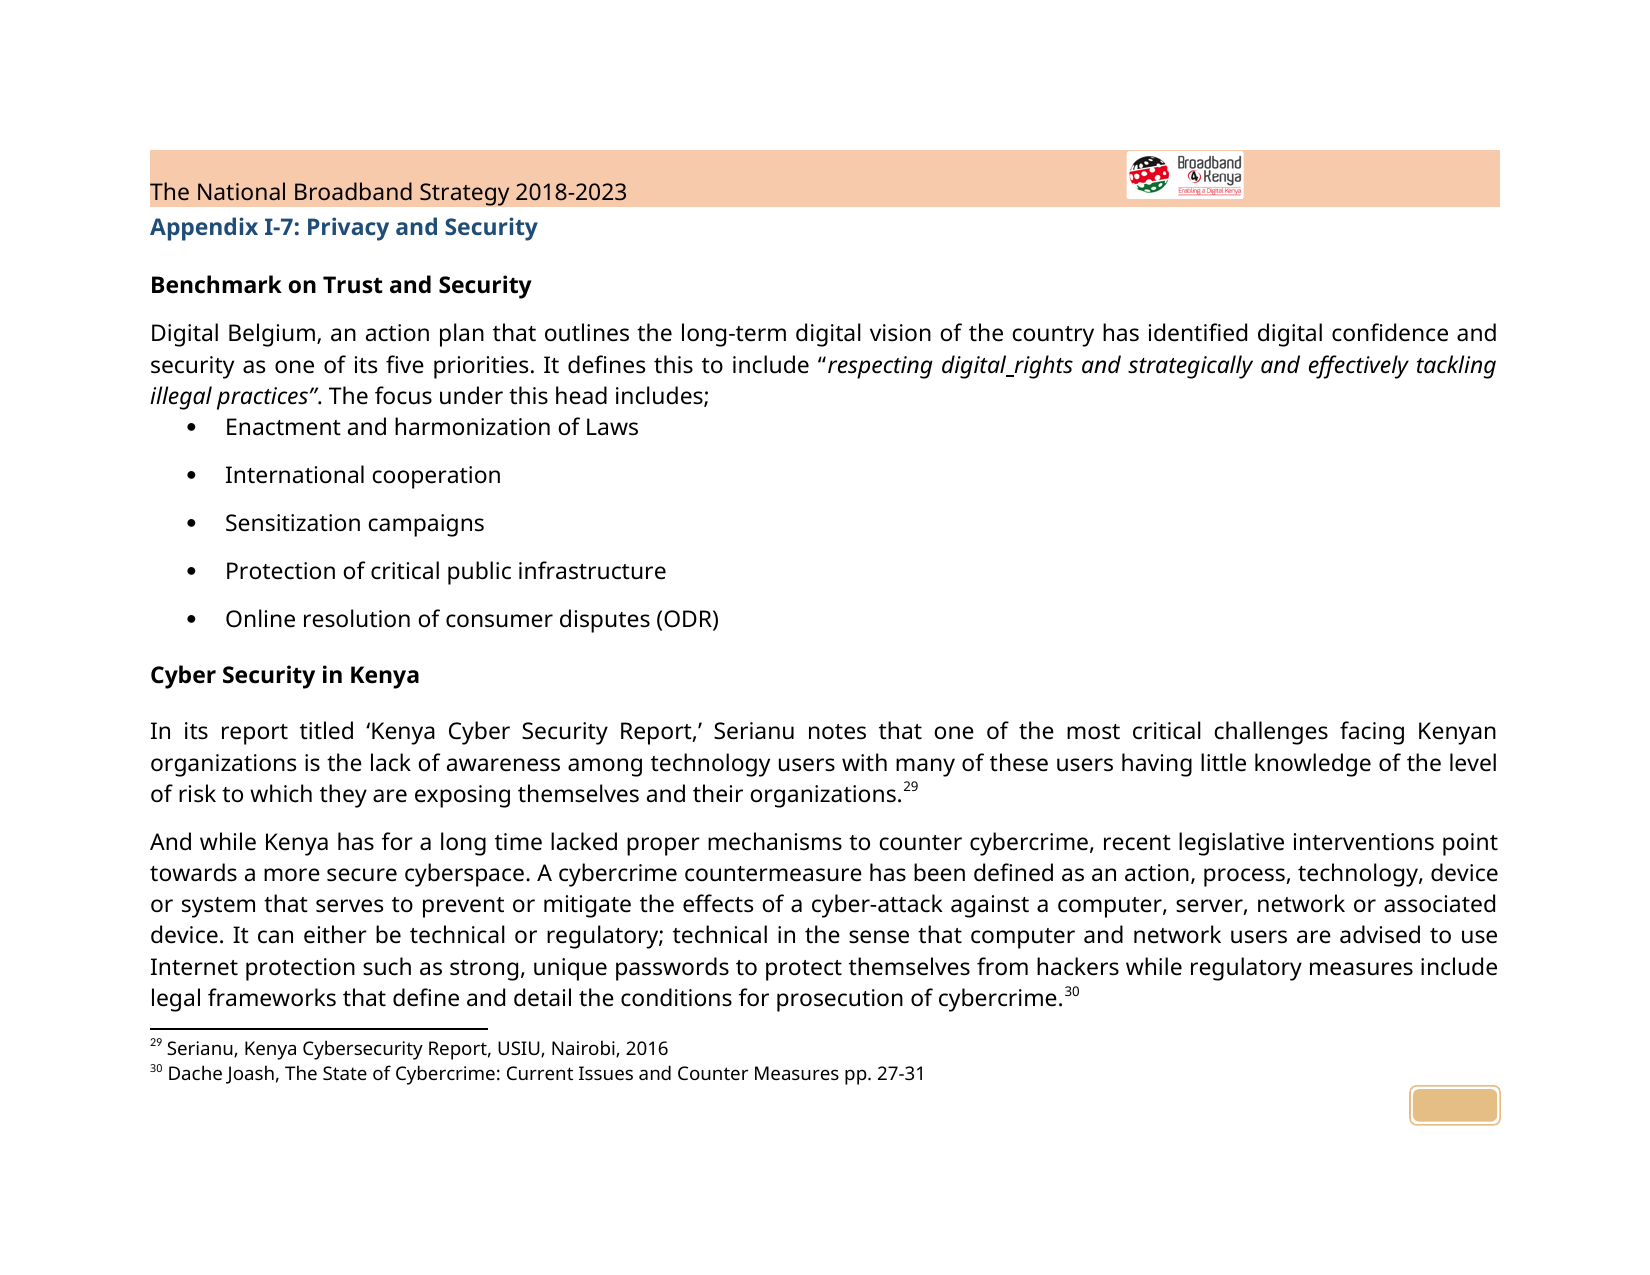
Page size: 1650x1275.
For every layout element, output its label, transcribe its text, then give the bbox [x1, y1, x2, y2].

list Sensitization campaigns [187, 507, 1500, 538]
text Digital Belgium, an action plan that outlines the long-term digital vision of the country has identified digital confidence and security as one of its five priorities. It defines this to include “respecting digital rights and strategically and effectively tackling illegal practices”. The focus under this head includes; [150, 317, 1500, 411]
text Dache Joash, The State of Cybercrime: Current Issues and Counter Measures pp. 27-31 [150, 1060, 1500, 1086]
text Cyber Security in Kenya [150, 659, 1500, 690]
text And while Kenya has for a long time lacked proper mechanisms to counter cybercrime, recent legislative interventions point towards a more secure cyberspace. A cybercrime countermeasure has been defined as an action, process, technology, device or system that serves to prevent or mitigate the effects of a cyber-attack against a computer, server, network or associated device. It can either be technical or regulatory; technical in the sense that computer and network users are advised to use Internet protection such as strong, unique passwords to protect themselves from hackers while regulatory measures include legal frameworks that define and detail the conditions for prosecution of cybercrime. [150, 826, 1500, 1013]
list Protection of critical public infrastructure [187, 555, 1500, 586]
text In its report titled ‘Kenya Cyber Security Report,’ Serianu notes that one of the most critical challenges facing Kenyan organizations is the lack of awareness among technology users with many of these users having little knowledge of the level of risk to which they are exposing themselves and their organizations. [150, 715, 1500, 809]
list International cooperation [187, 459, 1500, 490]
picture [1126, 151, 1244, 199]
subtitle Appendix I-7: Privacy and Security [150, 211, 1500, 242]
list Enactment and harmonization of Laws [187, 411, 1500, 442]
text Serianu, Kenya Cybersecurity Report, USIU, Nairobi, 2016 [150, 1035, 1500, 1060]
text Benchmark on Trust and Security [150, 269, 1500, 301]
list Online resolution of consumer disputes (ODR) [187, 603, 1500, 634]
